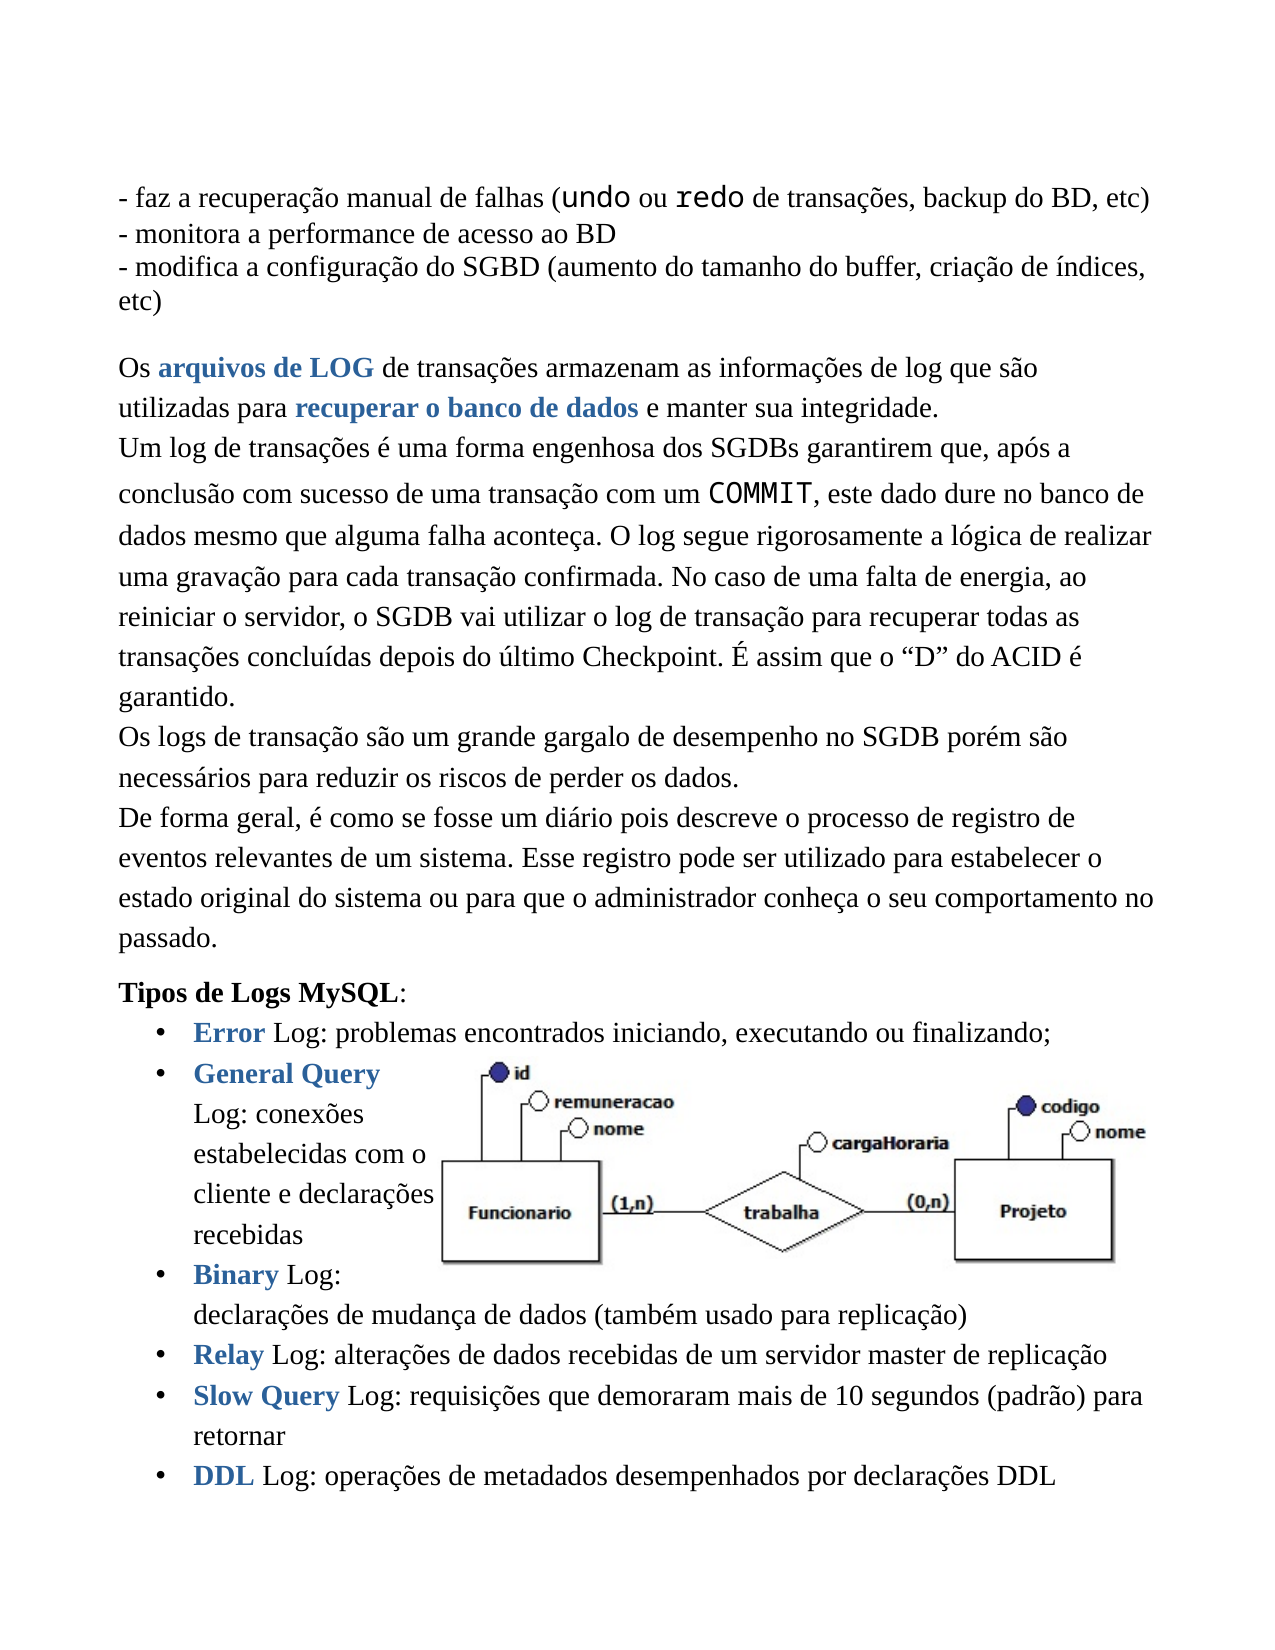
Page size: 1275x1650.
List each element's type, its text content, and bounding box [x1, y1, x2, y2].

list Error Log: problemas encontrados iniciando, executando ou finalizando; [156, 1016, 1157, 1049]
text - modifica a configuração do SGBD (aumento do tamanho do buffer, criação de índices, etc) [118, 249, 1157, 317]
list General Query Log: conexões estabelecidas com o cliente e declarações recebidas [156, 1056, 437, 1250]
text Os arquivos de LOG de transações armazenam as informações de log que são utilizadas para recuperar o banco de dados e manter sua integridade. Um log de transações é uma forma engenhosa dos SGDBs garantirem que, após a conclusão com sucesso de uma transação com um COMMIT, este dado dure no banco de dados mesmo que alguma falha aconteça. O log segue rigorosamente a lógica de realizar uma gravação para cada transação confirmada. No caso de uma falta de energia, ao reiniciar o servidor, o SGDB vai utilizar o log de transação para recuperar todas as transações concluídas depois do último Checkpoint. É assim que o “D” do ACID é garantido. Os logs de transação são um grande gargalo de desempenho no SGDB porém são necessários para reduzir os riscos de perder os dados. De forma geral, é como se fosse um diário pois descreve o processo de registro de eventos relevantes de um sistema. Esse registro pode ser utilizado para estabelecer o estado original do sistema ou para que o administrador conheça o seu comportamento no passado. [118, 350, 1157, 954]
list Binary Log: declarações de mudança de dados (também usado para replicação) [156, 1257, 1157, 1331]
list Slow Query Log: requisições que demoraram mais de 10 segundos (padrão) para retornar [156, 1378, 1157, 1452]
list DDL Log: operações de metadados desempenhados por declarações DDL [156, 1458, 1157, 1492]
text Tipos de Logs MySQL: [118, 975, 1157, 1009]
picture [437, 1056, 1157, 1278]
text - monitora a performance de acesso ao BD [118, 216, 1157, 249]
text - faz a recuperação manual de falhas (undo ou redo de transações, backup do BD, etc) [118, 176, 1157, 216]
list Relay Log: alterações de dados recebidas de um servidor master de replicação [156, 1337, 1157, 1371]
